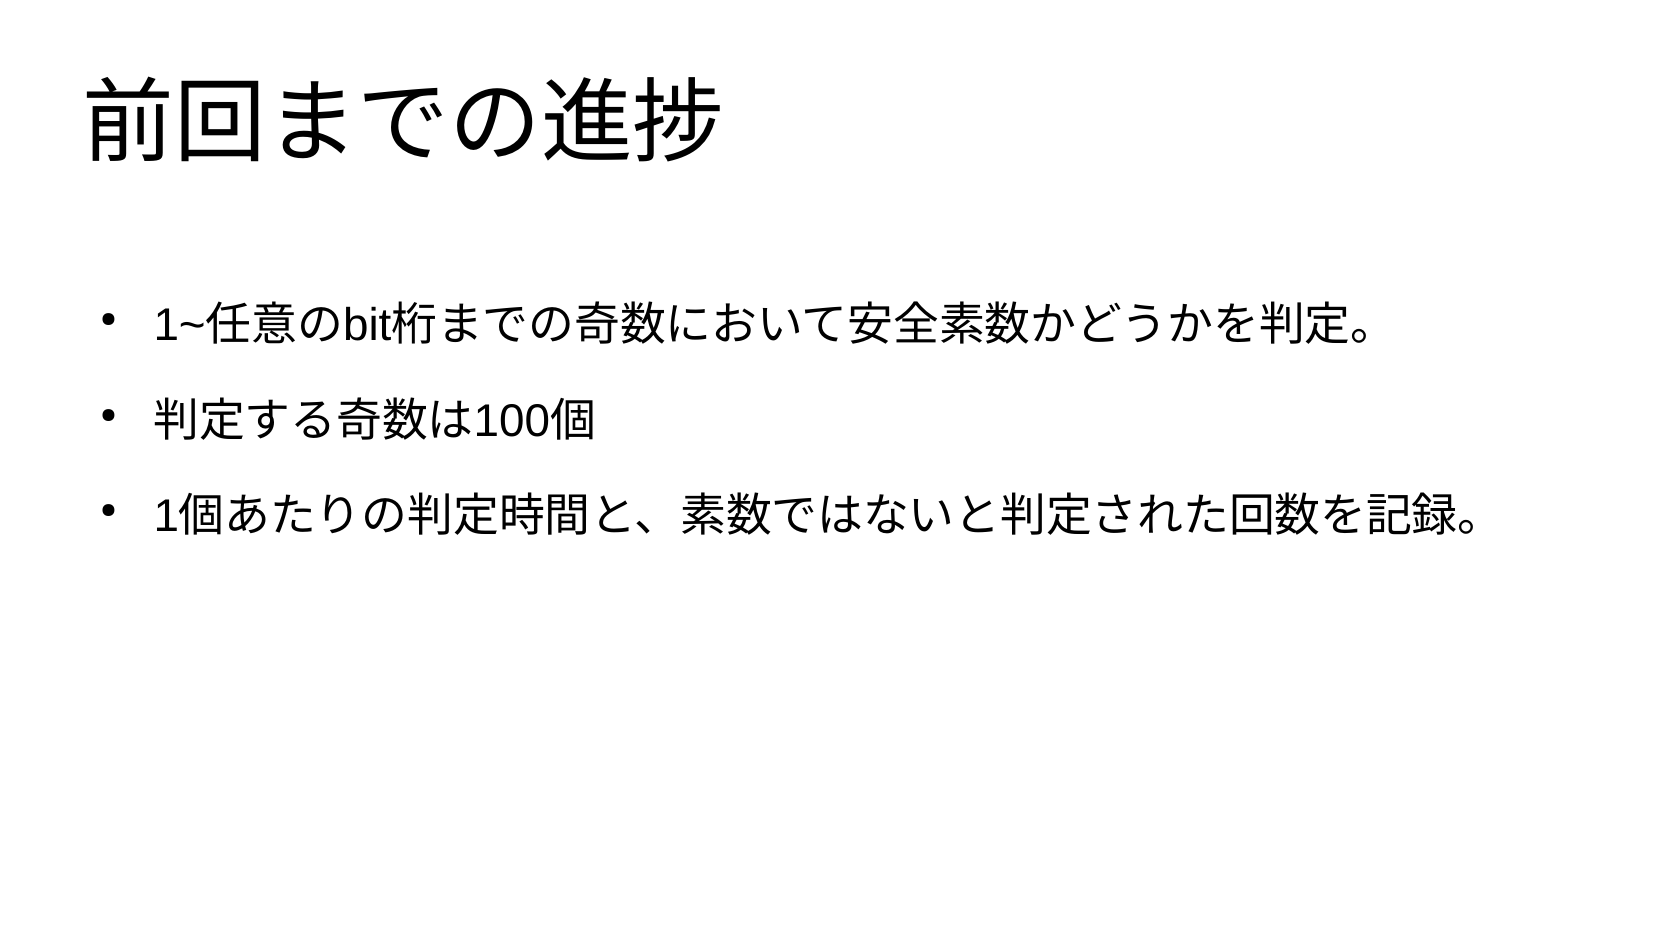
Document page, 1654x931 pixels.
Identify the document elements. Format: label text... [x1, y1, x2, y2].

list 1~任意のbit桁までの奇数において安全素数かどうかを判定。 判定する奇数は100個 1個あたりの判定時間と、素数ではないと判定された回数を記録。 [82, 287, 1571, 827]
title 前回までの進捗 [82, 37, 1571, 193]
